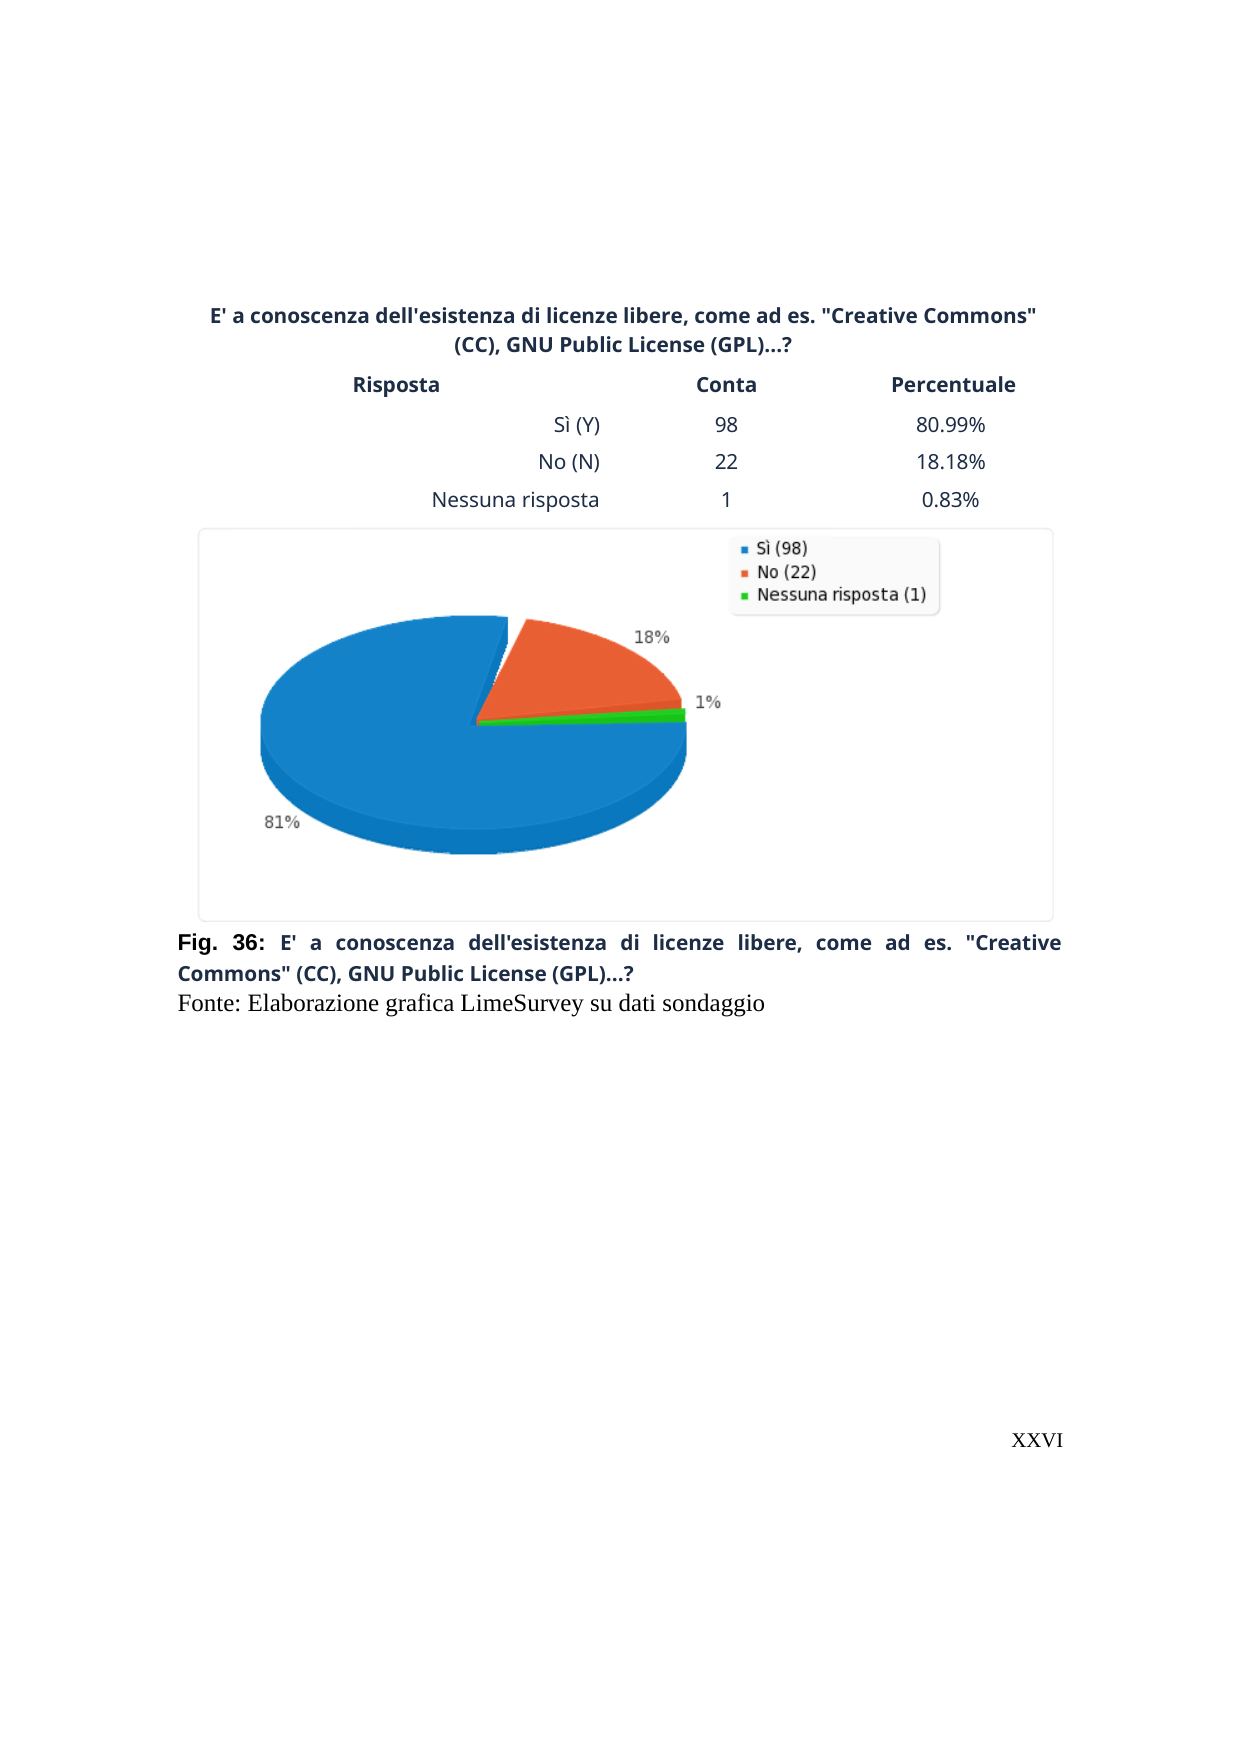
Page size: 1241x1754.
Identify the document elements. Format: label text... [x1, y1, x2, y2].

table_cell Risposta [177, 364, 615, 405]
text Fonte: Elaborazione grafica LimeSurvey su dati sondaggio [177, 989, 1063, 1016]
table_cell 18.18% [837, 443, 1069, 480]
table_cell [177, 518, 1069, 927]
picture [192, 522, 1054, 922]
table_header E' a conoscenza dell'esistenza di licenze libere, come ad es. "Creative Commons" (CC), GNU Public License (GPL)...? [177, 295, 1069, 364]
table_cell Conta [615, 364, 837, 405]
table_cell 98 [615, 405, 837, 443]
table_cell 22 [615, 443, 837, 480]
table_cell Sì (Y) [177, 405, 615, 443]
table_cell 0.83% [837, 480, 1069, 518]
table_cell Nessuna risposta [177, 480, 615, 518]
text Fig. 36: E' a conoscenza dell'esistenza di licenze libere, come ad es. "Creative Commons" (CC), GNU Public License (GPL)...? [177, 928, 1063, 987]
table_cell No (N) [177, 443, 615, 480]
table_cell Percentuale [837, 364, 1069, 405]
table_cell 1 [615, 480, 837, 518]
table_cell 80.99% [837, 405, 1069, 443]
